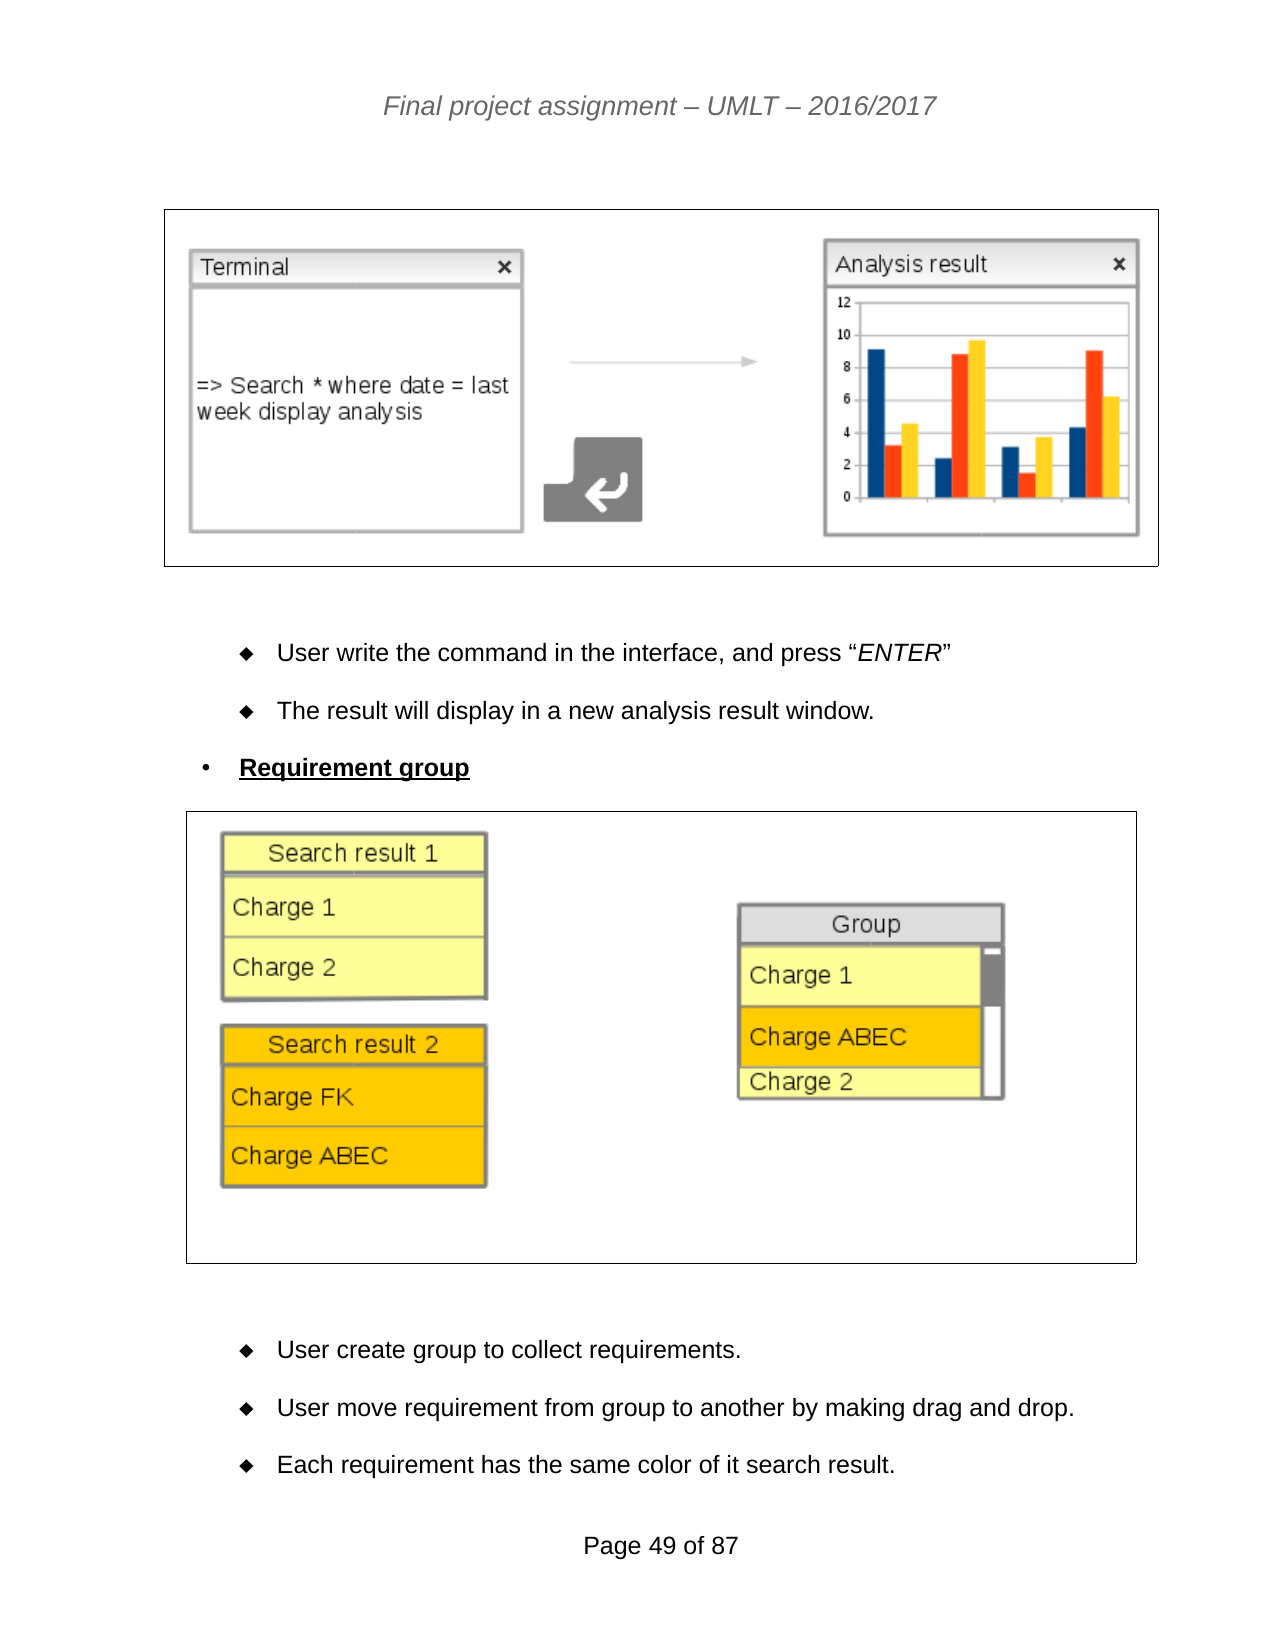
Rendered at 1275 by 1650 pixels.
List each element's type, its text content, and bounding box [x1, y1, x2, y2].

list User move requirement from group to another by making drag and drop. [239, 1393, 1158, 1421]
picture [189, 814, 1133, 1260]
list User write the command in the interface, and press “ENTER” [239, 638, 1158, 667]
list User create group to collect requirements. [239, 1335, 1158, 1364]
list Each requirement has the same color of it search result. [239, 1450, 1158, 1479]
picture [167, 212, 1155, 563]
list The result will display in a new analysis result window. [239, 696, 1158, 724]
list Requirement group [202, 753, 1158, 782]
